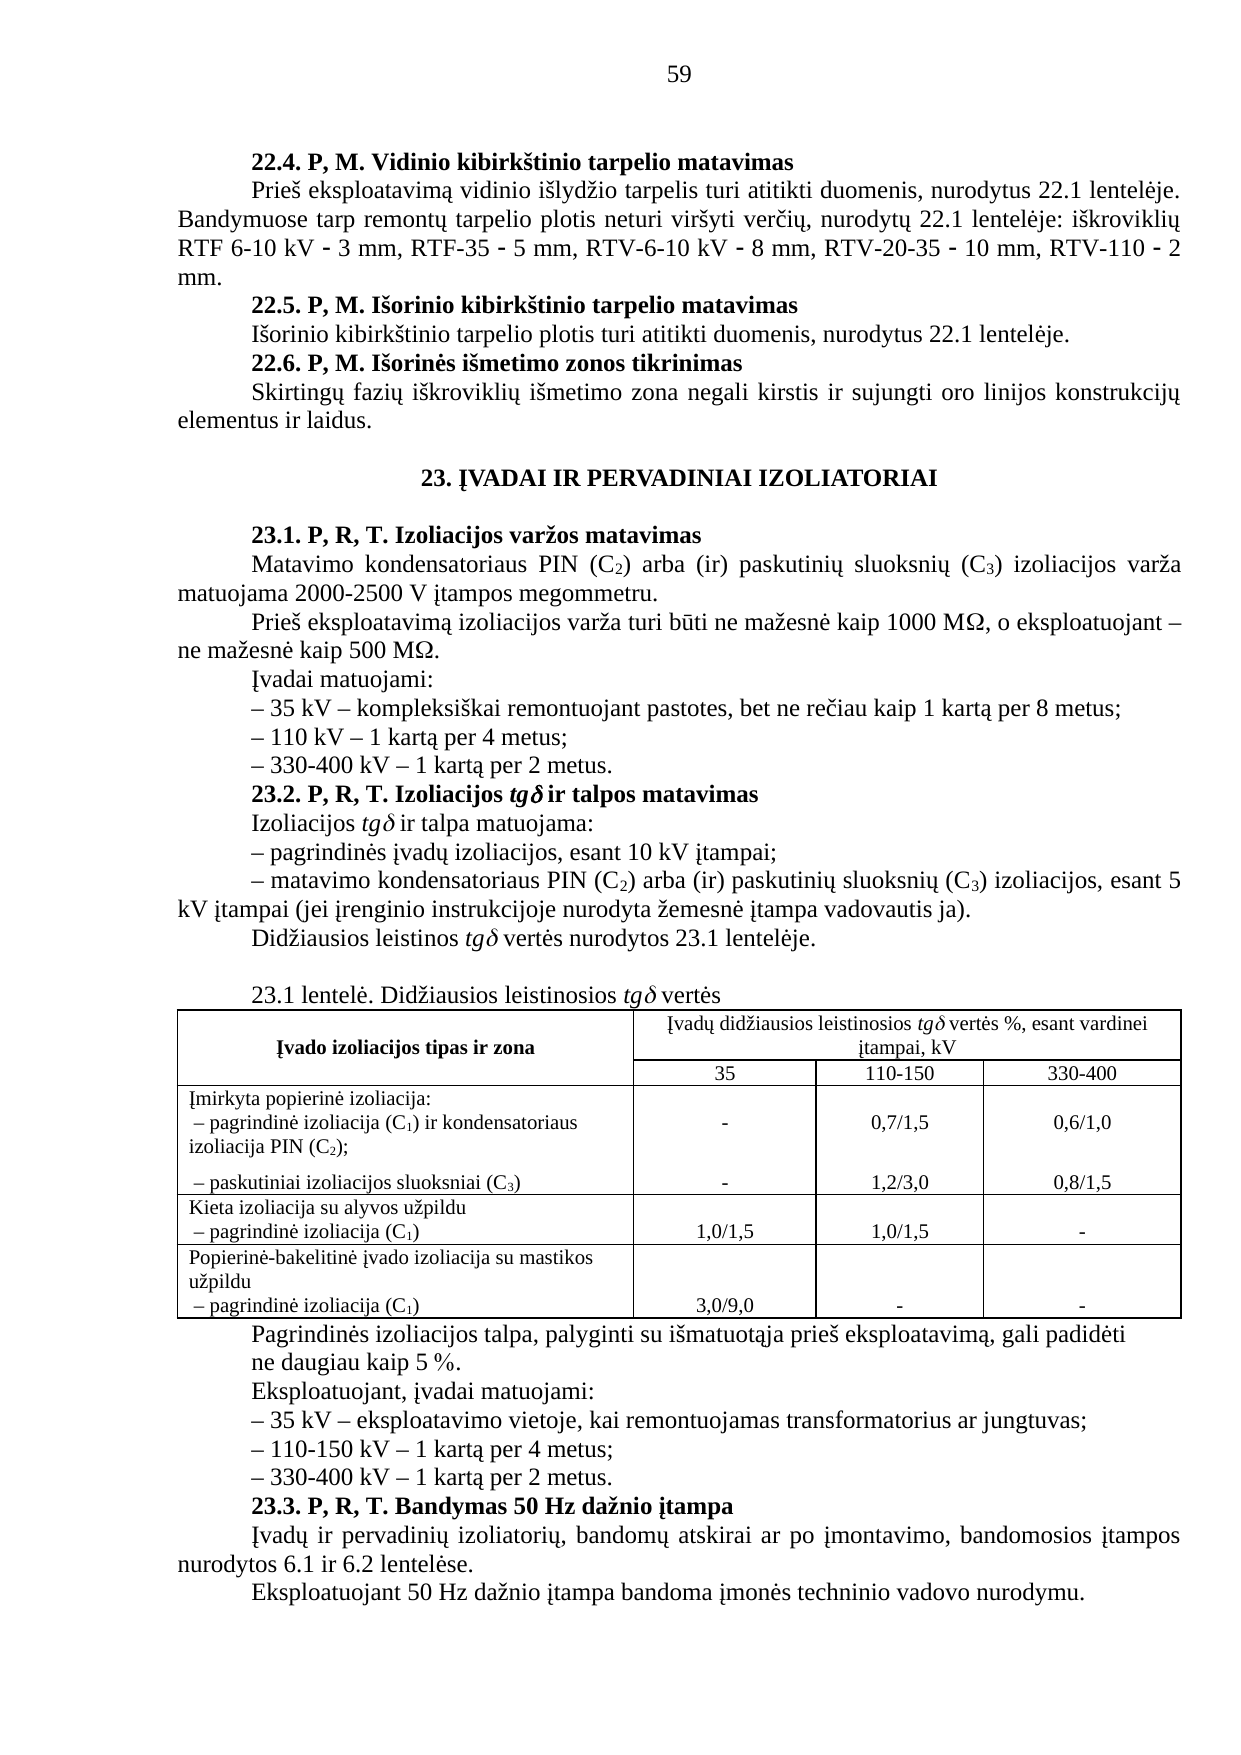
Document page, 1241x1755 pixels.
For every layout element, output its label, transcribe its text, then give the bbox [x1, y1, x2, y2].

table_cell [634, 1195, 815, 1219]
table_cell 3,0/9,0 [634, 1293, 815, 1317]
text Skirtingų fazių iškroviklių išmetimo zona negali kirstis ir sujungti oro linijos konstrukcijų elementus ir laidus. [177, 377, 1181, 434]
text 23.1 lentelė. Didžiausios leistinosios tg vertės [177, 981, 1181, 1009]
text 22.5. P, M. Išorinio kibirkštinio tarpelio matavimas [177, 291, 1181, 319]
text 22.4. P, M. Vidinio kibirkštinio tarpelio matavimas [177, 147, 1181, 176]
text – matavimo kondensatoriaus PIN (C2) arba (ir) paskutinių sluoksnių (C3) izoliacijos, esant 5 kV įtampai (jei įrenginio instrukcijoje nurodyta žemesnė įtampa vadovautis ja). [177, 866, 1181, 923]
table_cell Popierinė-bakelitinė įvado izoliacija su mastikos užpildu [178, 1245, 633, 1293]
text 22.6. P, M. Išorinės išmetimo zonos tikrinimas [177, 348, 1181, 377]
text Įvadai matuojami: [177, 664, 1181, 693]
table_cell 0,7/1,5 [817, 1110, 983, 1170]
table_cell 0,6/1,0 [984, 1110, 1180, 1170]
table_cell 1,0/1,5 [634, 1219, 815, 1243]
table_cell 0,8/1,5 [984, 1170, 1180, 1194]
table_cell [817, 1086, 983, 1110]
text Įvadų ir pervadinių izoliatorių, bandomų atskirai ar po įmontavimo, bandomosios įtampos nurodytos 6.1 ir 6.2 lentelėse. [177, 1520, 1181, 1577]
text – 35 kV – kompleksiškai remontuojant pastotes, bet ne rečiau kaip 1 kartą per 8 metus; [177, 693, 1181, 722]
text Pagrindinės izoliacijos talpa, palyginti su išmatuotąja prieš eksploatavimą, gali padidėti [177, 1319, 1181, 1347]
text – 35 kV – eksploatavimo vietoje, kai remontuojamas transformatorius ar jungtuvas; [177, 1405, 1181, 1434]
text – pagrindinės įvadų izoliacijos, esant 10 kV įtampai; [177, 837, 1181, 866]
table_cell [817, 1195, 983, 1219]
table_cell – paskutiniai izoliacijos sluoksniai (C3) [178, 1170, 633, 1194]
table_cell [984, 1245, 1180, 1293]
table_cell [634, 1245, 815, 1293]
table_cell - [634, 1110, 815, 1170]
text – 110 kV – 1 kartą per 4 metus; [177, 722, 1181, 751]
table_cell – pagrindinė izoliacija (C1) ir kondensatoriaus izoliacija PIN (C2); [178, 1110, 633, 1170]
table_header Įvado izoliacijos tipas ir zona [178, 1011, 633, 1059]
table_cell - [634, 1170, 815, 1194]
text Izoliacijos tg ir talpa matuojama: [177, 808, 1181, 837]
table_cell [634, 1086, 815, 1110]
text 23.2. P, R, T. Izoliacijos tg ir talpos matavimas [177, 779, 1181, 808]
text Matavimo kondensatoriaus PIN (C2) arba (ir) paskutinių sluoksnių (C3) izoliacijos varža matuojama 2000-2500 V įtampos megommetru. [177, 549, 1181, 607]
table_cell Kieta izoliacija su alyvos užpildu [178, 1195, 633, 1219]
table_cell [984, 1195, 1180, 1219]
table_cell – pagrindinė izoliacija (C1) [178, 1293, 633, 1317]
table_cell 35 [634, 1061, 815, 1085]
text ne daugiau kaip 5 . [177, 1347, 1181, 1376]
table_cell [817, 1245, 983, 1293]
table_cell - [984, 1219, 1180, 1243]
text Eksploatuojant, įvadai matuojami: [177, 1376, 1181, 1405]
table_cell [178, 1059, 633, 1085]
text Prieš eksploatavimą vidinio išlydžio tarpelis turi atitikti duomenis, nurodytus 22.1 lentelėje. Bandymuose tarp remontų tarpelio plotis neturi viršyti verčių, nurodytų 22.1 lentelėje: iškroviklių RTF 6-10 kV  3 mm, RTF-35  5 mm, RTV-6-10 kV  8 mm, RTV-20-35  10 mm, RTV-110  2 mm. [177, 176, 1181, 291]
text – 330-400 kV – 1 kartą per 2 metus. [177, 751, 1181, 779]
text 23. ĮVADAI IR PERVADINIAI IZOLIATORIAI [177, 463, 1181, 492]
text Prieš eksploatavimą izoliacijos varža turi būti ne mažesnė kaip 1000 M, o eksploatuojant – ne mažesnė kaip 500 M. [177, 607, 1181, 664]
text 23.3. P, R, T. Bandymas 50 Hz dažnio įtampa [177, 1491, 1181, 1520]
table_cell 110-150 [817, 1061, 983, 1085]
text Išorinio kibirkštinio tarpelio plotis turi atitikti duomenis, nurodytus 22.1 lentelėje. [177, 319, 1181, 348]
table_cell – pagrindinė izoliacija (C1) [178, 1219, 633, 1243]
text Eksploatuojant 50 Hz dažnio įtampa bandoma įmonės techninio vadovo nurodymu. [177, 1577, 1181, 1606]
table_cell - [984, 1293, 1180, 1317]
table_cell [984, 1086, 1180, 1110]
table_cell 1,0/1,5 [817, 1219, 983, 1243]
text – 330-400 kV – 1 kartą per 2 metus. [177, 1462, 1181, 1491]
text 23.1. P, R, T. Izoliacijos varžos matavimas [177, 521, 1181, 549]
table_cell Įmirkyta popierinė izoliacija: [178, 1086, 633, 1110]
text Didžiausios leistinos tg vertės nurodytos 23.1 lentelėje. [177, 923, 1181, 952]
text – 110-150 kV – 1 kartą per 4 metus; [177, 1434, 1181, 1462]
table_cell 1,2/3,0 [817, 1170, 983, 1194]
table_cell - [817, 1293, 983, 1317]
table_cell 330-400 [984, 1061, 1180, 1085]
table_header Įvadų didžiausios leistinosios tg vertės %, esant vardinei įtampai, kV [634, 1011, 1180, 1059]
